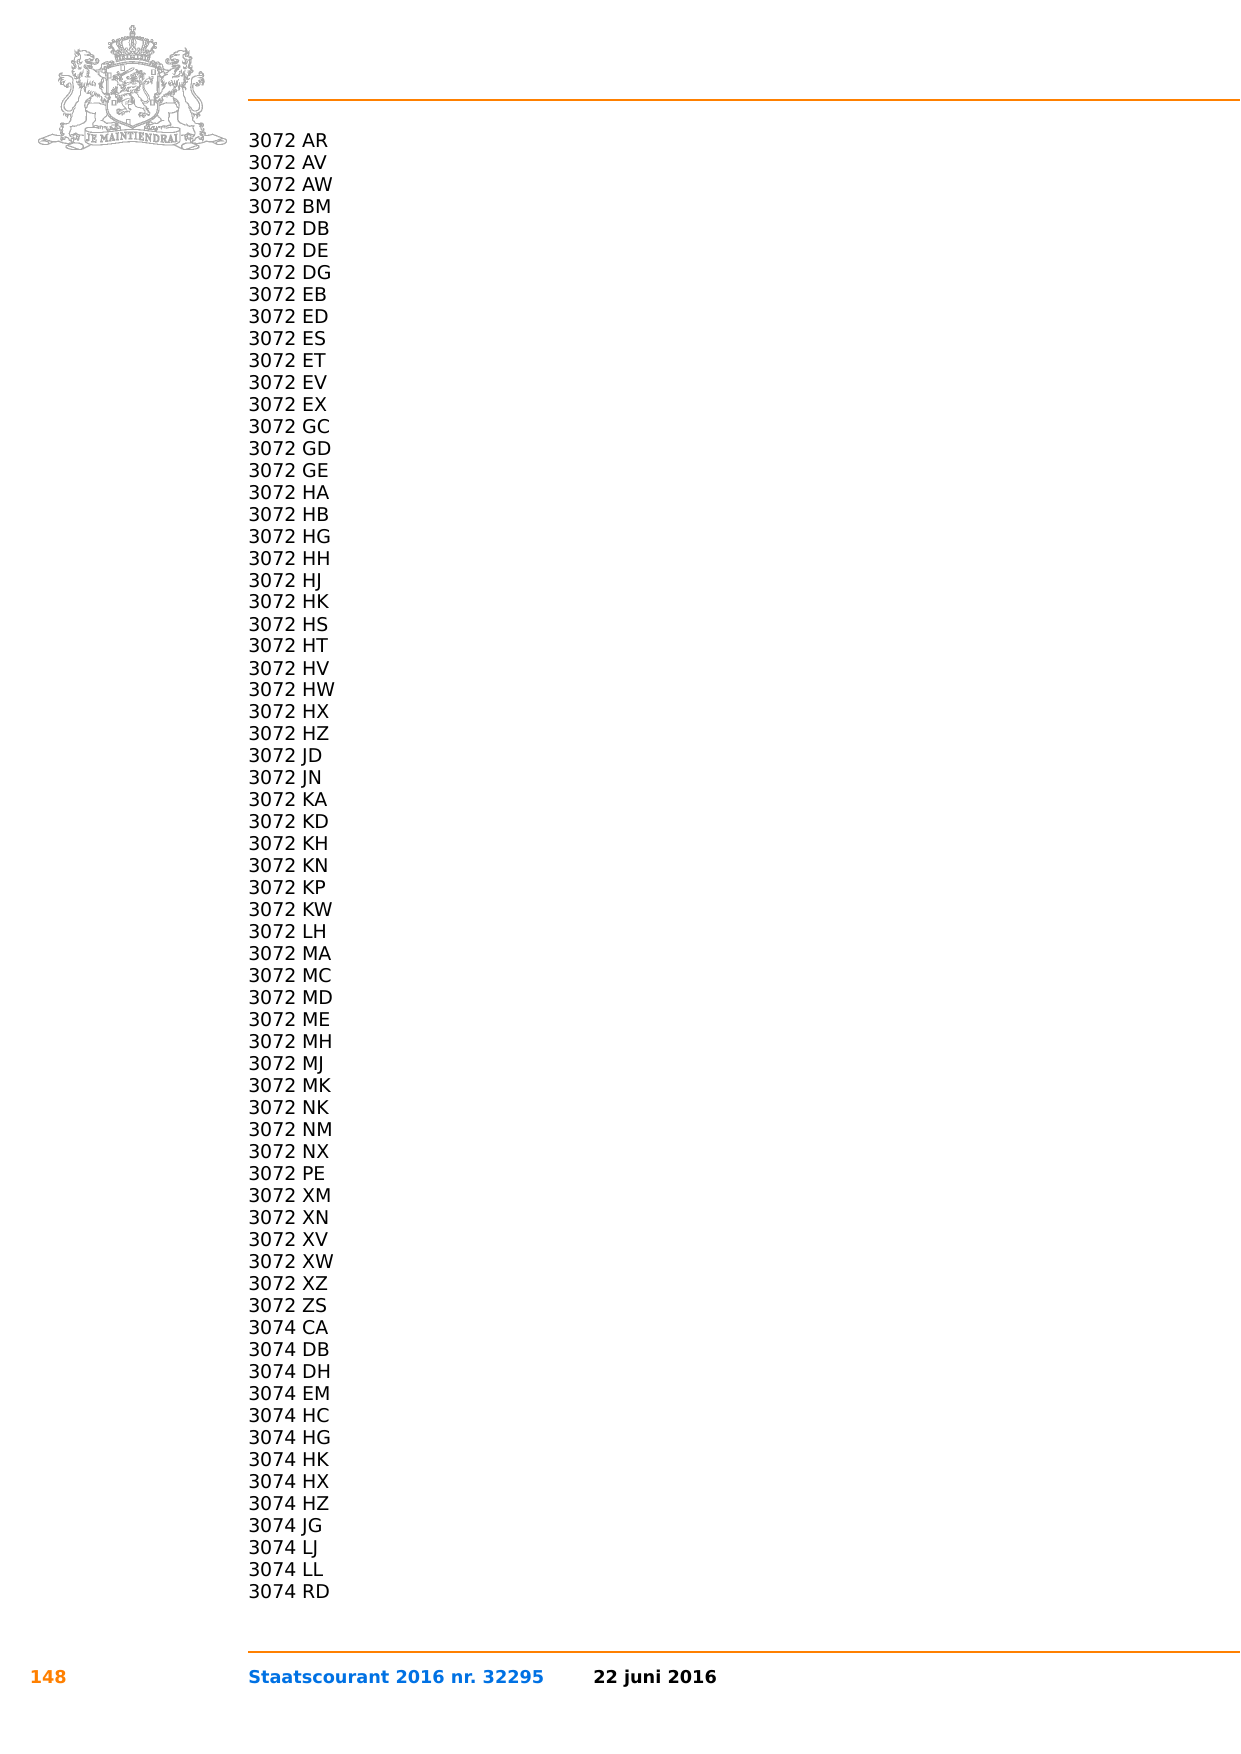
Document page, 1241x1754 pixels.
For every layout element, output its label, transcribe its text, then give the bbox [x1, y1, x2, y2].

text 3074 HC [248, 1405, 1163, 1427]
text 3072 MJ [248, 1053, 1163, 1075]
text 3072 HK [248, 591, 1163, 613]
text 3074 HX [248, 1471, 1163, 1493]
text 3072 BM [248, 196, 1163, 218]
text 3072 EB [248, 284, 1163, 306]
text 3072 ZS [248, 1295, 1163, 1317]
text 3072 KH [248, 833, 1163, 855]
text 3072 EX [248, 394, 1163, 416]
text 3072 HZ [248, 723, 1163, 745]
text 3072 HT [248, 635, 1163, 657]
text 3074 RD [248, 1581, 1163, 1602]
text 3072 HW [248, 679, 1163, 701]
text 3074 LJ [248, 1537, 1163, 1558]
text 3072 JN [248, 767, 1163, 789]
text 3072 MC [248, 965, 1163, 987]
text 3072 GC [248, 416, 1163, 438]
text 3072 ET [248, 350, 1163, 372]
text 3072 MD [248, 987, 1163, 1009]
text 3072 AV [248, 152, 1163, 174]
text 3072 PE [248, 1163, 1163, 1185]
text 3074 DB [248, 1339, 1163, 1361]
text 3072 KA [248, 789, 1163, 811]
text 3074 CA [248, 1317, 1163, 1339]
text 3072 DG [248, 262, 1163, 284]
text 3072 GD [248, 438, 1163, 459]
text 3072 LH [248, 921, 1163, 943]
text 3072 NX [248, 1141, 1163, 1163]
text 3072 DB [248, 218, 1163, 240]
text 3072 XN [248, 1207, 1163, 1229]
text 3072 AR [248, 130, 1163, 152]
text 3072 MH [248, 1031, 1163, 1053]
text 3072 HS [248, 613, 1163, 635]
text 3074 HK [248, 1449, 1163, 1471]
text 3072 NM [248, 1119, 1163, 1141]
text 3072 HJ [248, 569, 1163, 591]
text 3074 HG [248, 1427, 1163, 1449]
text 3074 HZ [248, 1493, 1163, 1514]
text 3072 KN [248, 855, 1163, 877]
text 3072 HA [248, 482, 1163, 503]
text 3072 JD [248, 745, 1163, 767]
text 3074 LL [248, 1558, 1163, 1581]
text 3074 JG [248, 1514, 1163, 1537]
text 3072 HV [248, 657, 1163, 679]
text 3072 HH [248, 547, 1163, 569]
text 3072 XV [248, 1229, 1163, 1251]
text 3072 HX [248, 701, 1163, 723]
text 3072 KD [248, 811, 1163, 833]
text 3072 GE [248, 459, 1163, 482]
text 3072 ES [248, 328, 1163, 350]
text 3074 EM [248, 1383, 1163, 1405]
text 3072 EV [248, 372, 1163, 394]
text 3072 HB [248, 503, 1163, 526]
text 3072 KW [248, 899, 1163, 921]
text 3074 DH [248, 1361, 1163, 1383]
text 3072 AW [248, 174, 1163, 196]
text 3072 ED [248, 306, 1163, 328]
text 3072 MK [248, 1075, 1163, 1097]
picture [38, 25, 227, 150]
text 3072 DE [248, 240, 1163, 262]
text 3072 NK [248, 1097, 1163, 1119]
text 3072 XW [248, 1251, 1163, 1273]
text 3072 XM [248, 1185, 1163, 1207]
text 3072 XZ [248, 1273, 1163, 1295]
text 3072 ME [248, 1009, 1163, 1031]
text 3072 HG [248, 526, 1163, 547]
text 3072 KP [248, 877, 1163, 899]
text 3072 MA [248, 943, 1163, 965]
